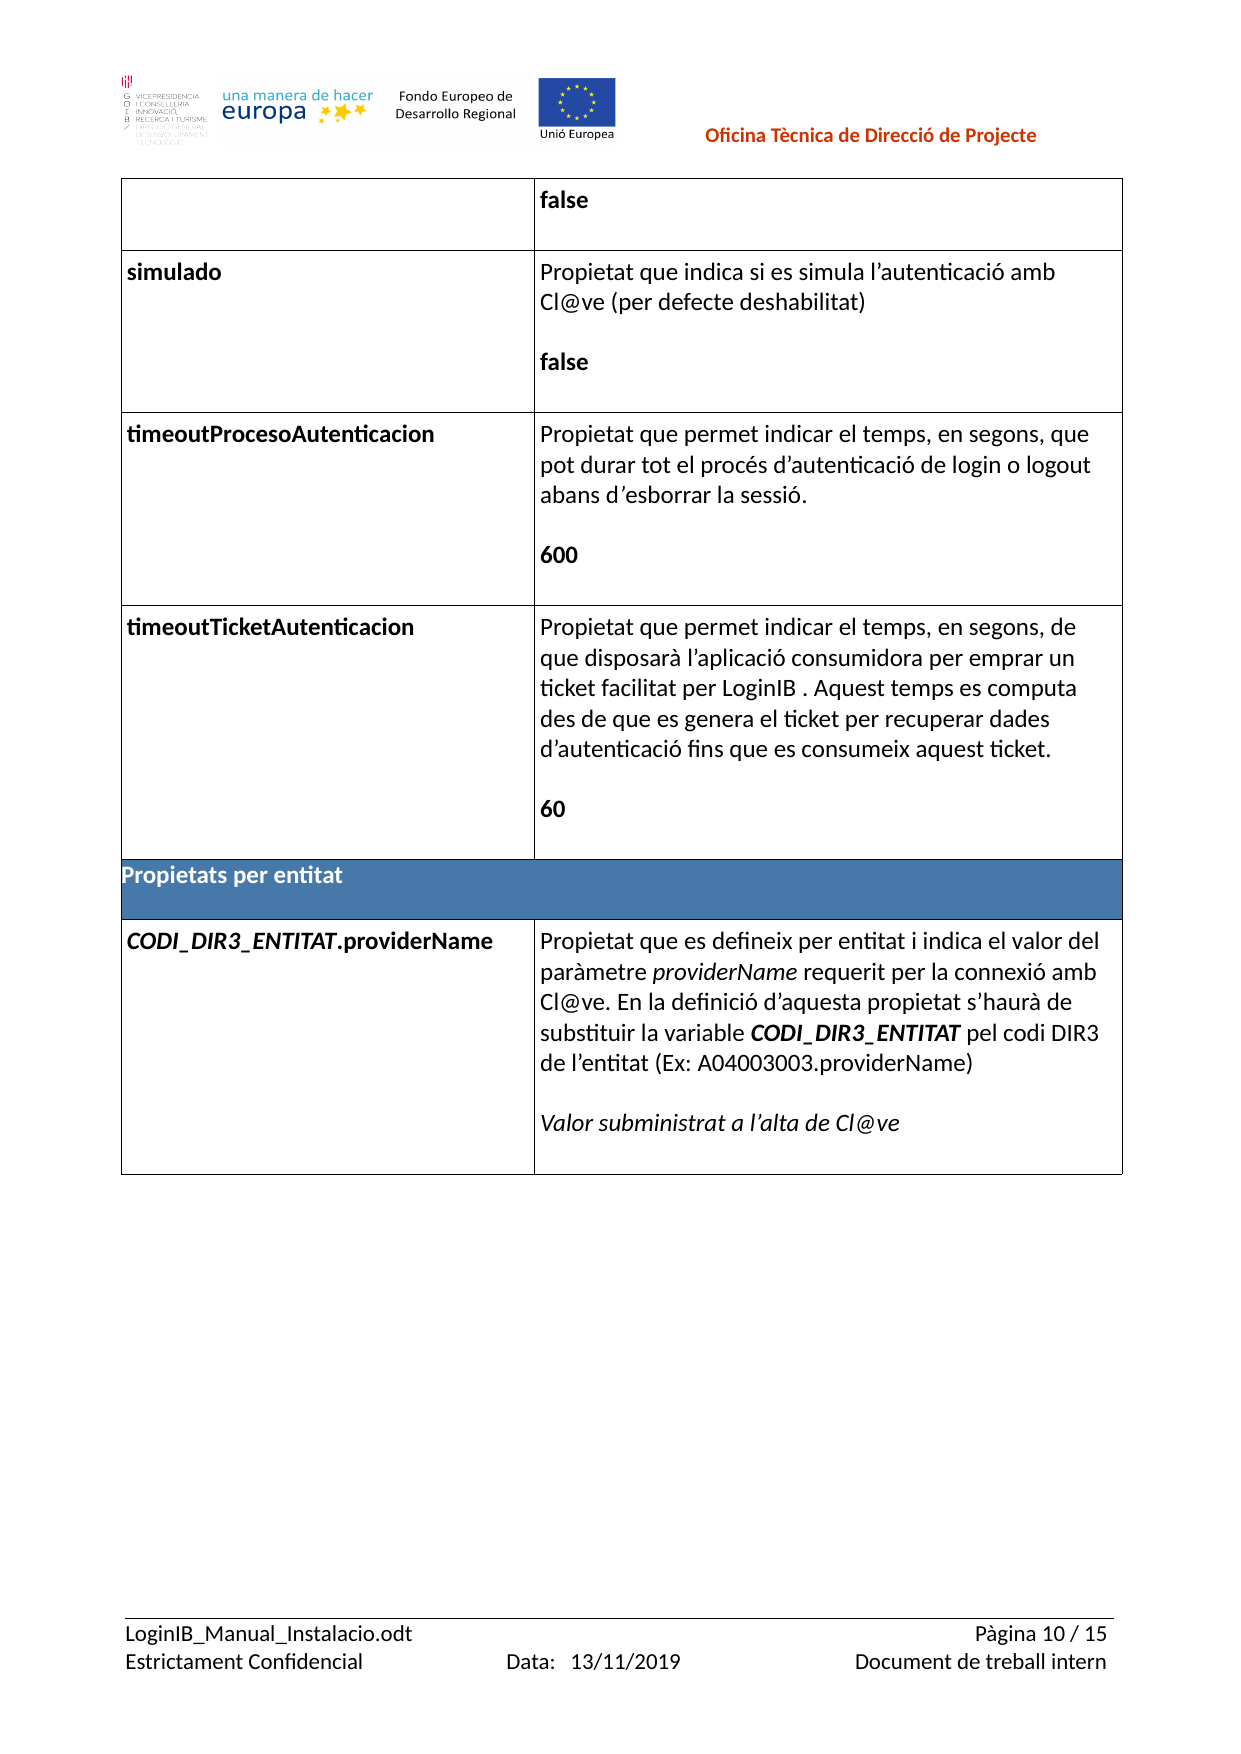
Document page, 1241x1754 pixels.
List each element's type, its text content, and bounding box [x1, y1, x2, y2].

table_cell [122, 179, 534, 250]
table_cell Propietat que permet indicar el temps, en segons, de que disposarà l’aplicació consumidora per emprar un ticket facilitat per LoginIB . Aquest temps es computa des de que es genera el ticket per recuperar dades d’autenticació fins que es consumeix aquest ticket. 60 [535, 606, 1122, 859]
picture [118, 73, 213, 147]
table_cell Propietat que indica si es simula l’autenticació amb Cl@ve (per defecte deshabilitat) false [535, 251, 1122, 412]
table_cell CODI_DIR3_ENTITAT.providerName [122, 920, 534, 1173]
table_cell simulado [122, 251, 534, 412]
table_cell false [535, 179, 1122, 250]
table_cell timeoutProcesoAutenticacion [122, 413, 534, 605]
table_cell timeoutTicketAutenticacion [122, 606, 534, 859]
table_cell Propietat que es defineix per entitat i indica el valor del paràmetre providerName requerit per la connexió amb Cl@ve. En la definició d’aquesta propietat s’haurà de substituir la variable CODI_DIR3_ENTITAT pel codi DIR3 de l’entitat (Ex: A04003003.providerName) Valor subministrat a l’alta de Cl@ve [535, 920, 1122, 1173]
table_cell Propietats per entitat [122, 860, 1122, 919]
table_cell Propietat que permet indicar el temps, en segons, que pot durar tot el procés d’autenticació de login o logout abans d’esborrar la sessió. 600 [535, 413, 1122, 605]
picture [219, 73, 621, 147]
